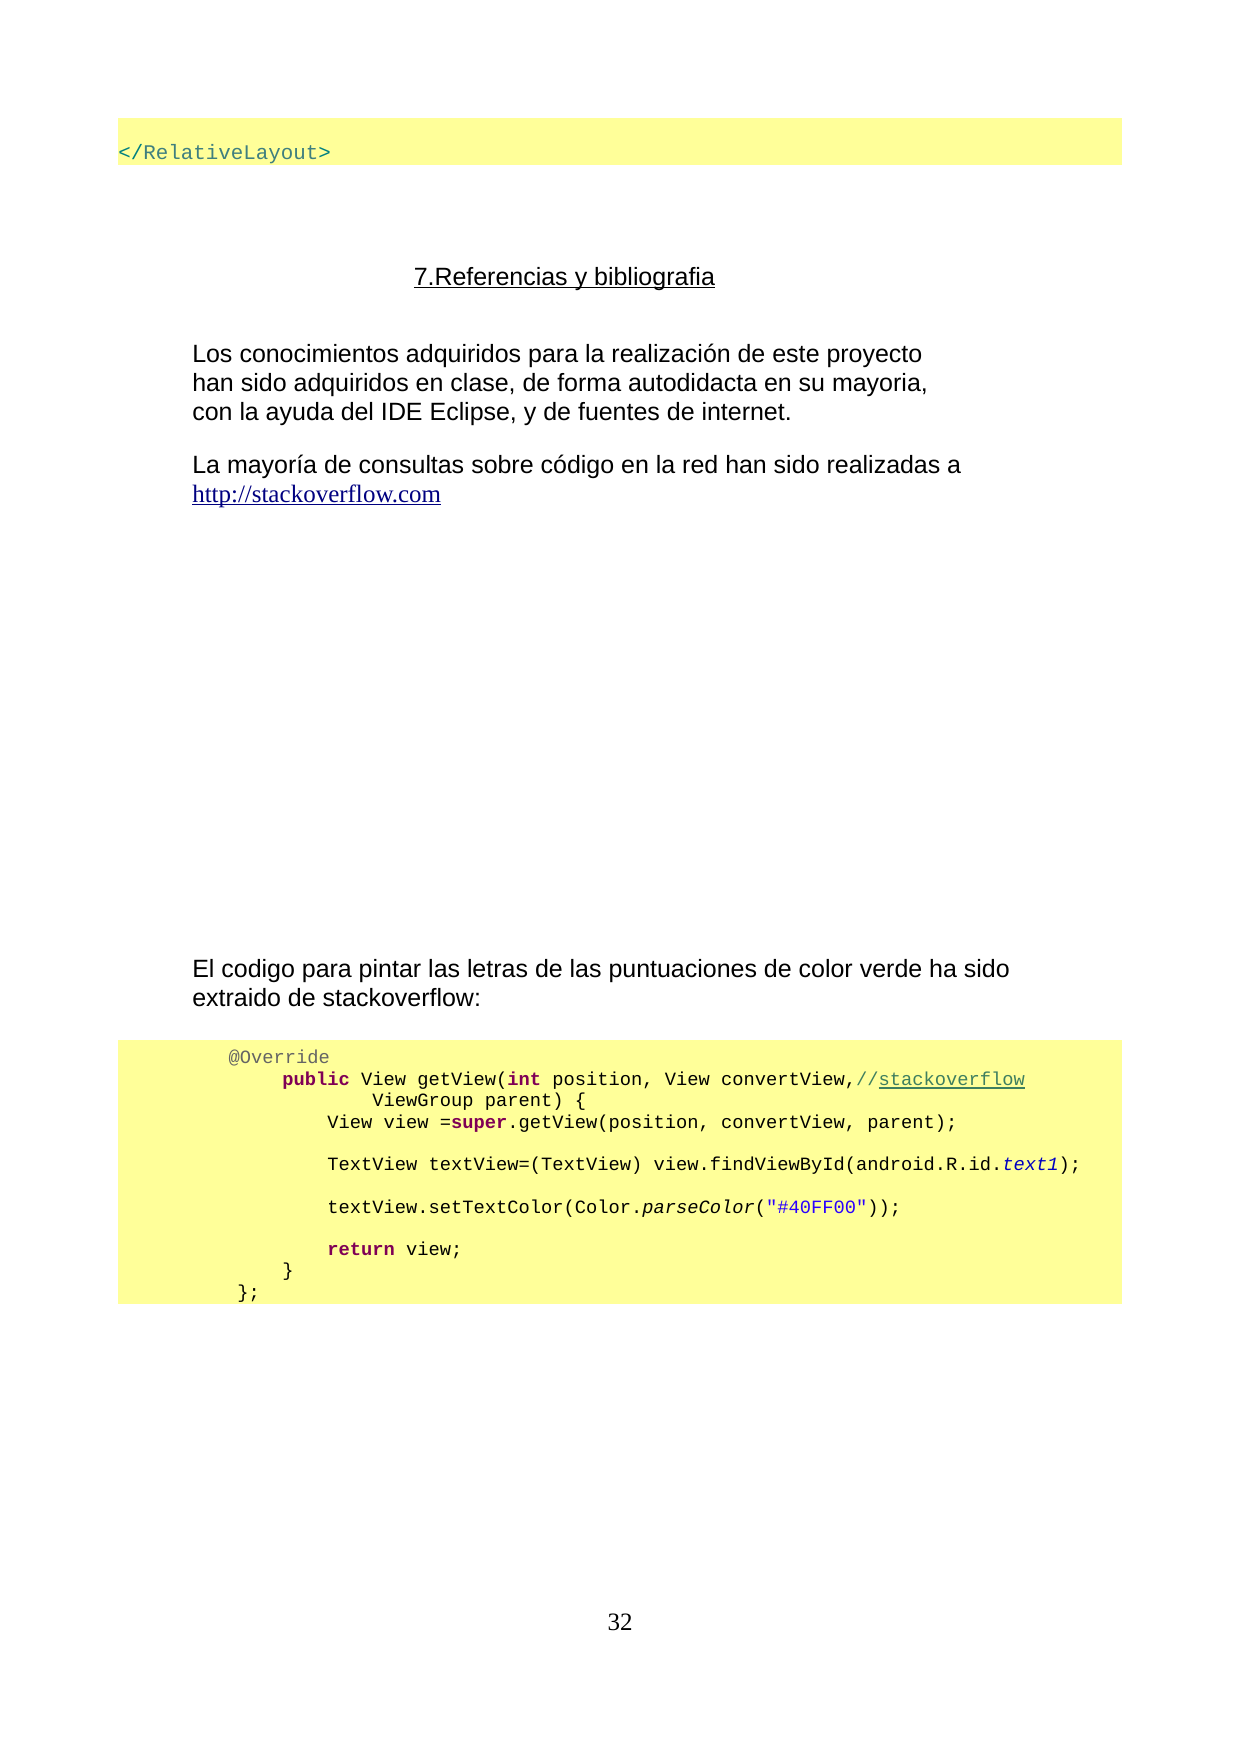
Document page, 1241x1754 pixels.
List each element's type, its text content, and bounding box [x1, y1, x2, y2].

text La mayoría de consultas sobre código en la red han sido realizadas a [118, 450, 1122, 478]
text }; [118, 1282, 1122, 1304]
text Los conocimientos adquiridos para la realización de este proyecto [118, 339, 1122, 368]
text ViewGroup parent) { [118, 1091, 1122, 1112]
text con la ayuda del IDE Eclipse, y de fuentes de internet. [118, 397, 1122, 426]
text textView.setTextColor(Color.parseColor("#40FF00")); [118, 1197, 1122, 1219]
text return view; [118, 1240, 1122, 1261]
text View view =super.getView(position, convertView, parent); [118, 1112, 1122, 1134]
text han sido adquiridos en clase, de forma autodidacta en su mayoria, [118, 368, 1122, 397]
text TextView textView=(TextView) view.findViewById(android.R.id.text1); [118, 1155, 1122, 1176]
text public View getView(int position, View convertView,//stackoverflow [118, 1070, 1122, 1091]
text http://stackoverflow.com [118, 478, 1122, 507]
text } [118, 1261, 1122, 1282]
text extraido de stackoverflow: [118, 983, 1122, 1011]
text El codigo para pintar las letras de las puntuaciones de color verde ha sido [118, 954, 1122, 983]
text </RelativeLayout> [118, 142, 1122, 165]
text @Override [118, 1040, 1122, 1070]
text 7.Referencias y bibliografia [118, 262, 1122, 291]
